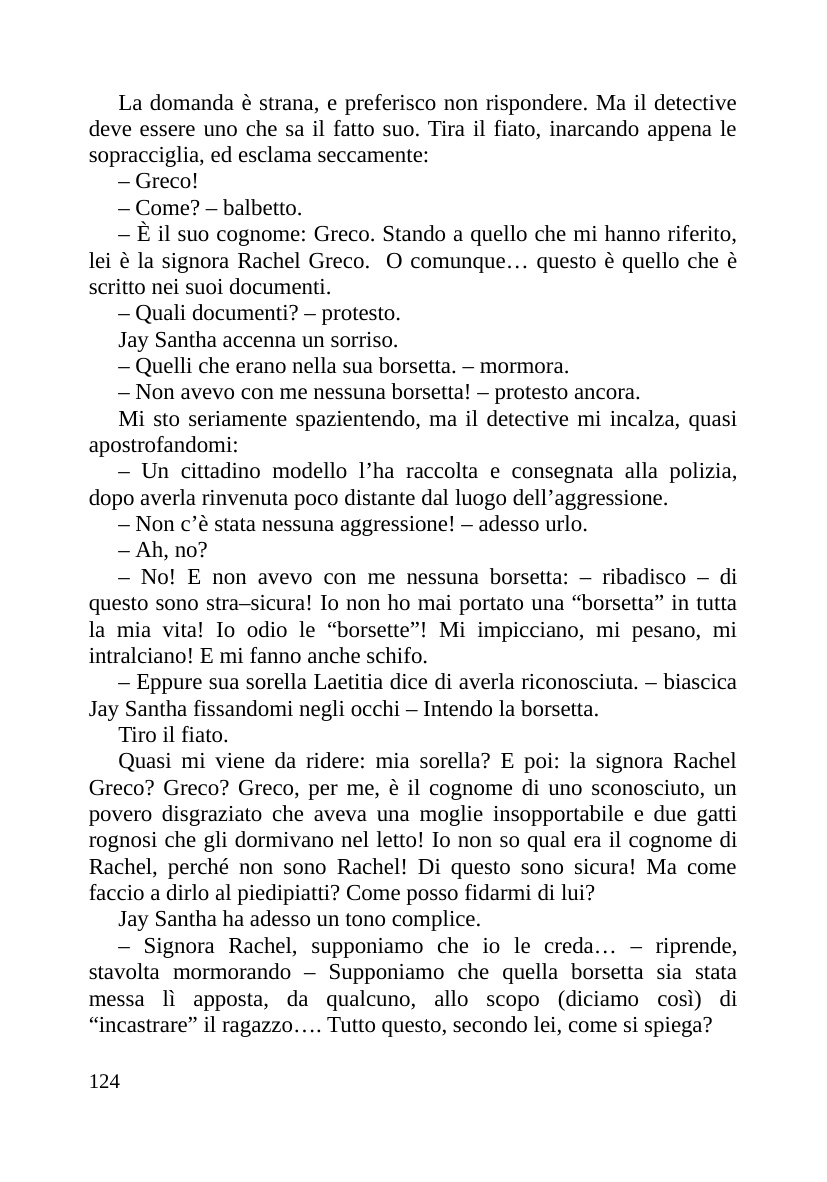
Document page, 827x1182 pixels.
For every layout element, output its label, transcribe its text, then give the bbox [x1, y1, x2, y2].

text – Eppure sua sorella Laetitia dice di averla riconosciuta. – biascica Jay Santha fissandomi negli occhi – Intendo la borsetta. [88, 668, 738, 721]
text – Quelli che erano nella sua borsetta. – mormora. [88, 352, 738, 378]
text – Non avevo con me nessuna borsetta! – protesto ancora. [88, 378, 738, 405]
text La domanda è strana, e preferisco non rispondere. Ma il detective deve essere uno che sa il fatto suo. Tira il fiato, inarcando appena le sopracciglia, ed esclama seccamente: [88, 88, 738, 168]
text – Come? – balbetto. [88, 194, 738, 220]
text – Quali documenti? – protesto. [88, 299, 738, 326]
text – Greco! [88, 168, 738, 194]
text – Non c’è stata nessuna aggressione! – adesso urlo. [88, 510, 738, 537]
text – Ah, no? [88, 537, 738, 563]
text Mi sto seriamente spazientendo, ma il detective mi incalza, quasi apostrofandomi: [88, 405, 738, 457]
text – No! E non avevo con me nessuna borsetta: – ribadisco – di questo sono stra–sicura! Io non ho mai portato una “borsetta” in tutta la mia vita! Io odio le “borsette”! Mi impicciano, mi pesano, mi intralciano! E mi fanno anche schifo. [88, 563, 738, 668]
text – È il suo cognome: Greco. Stando a quello che mi hanno riferito, lei è la signora Rachel Greco. O comunque… questo è quello che è scritto nei suoi documenti. [88, 220, 738, 299]
text Tiro il fiato. [88, 721, 738, 747]
text Quasi mi viene da ridere: mia sorella? E poi: la signora Rachel Greco? Greco? Greco, per me, è il cognome di uno sconosciuto, un povero disgraziato che aveva una moglie insopportabile e due gatti rognosi che gli dormivano nel letto! Io non so qual era il cognome di Rachel, perché non sono Rachel! Di questo sono sicura! Ma come faccio a dirlo al piedipiatti? Come posso fidarmi di lui? [88, 747, 738, 906]
text – Un cittadino modello l’ha raccolta e consegnata alla polizia, dopo averla rinvenuta poco distante dal luogo dell’aggressione. [88, 457, 738, 510]
text Jay Santha accenna un sorriso. [88, 326, 738, 352]
text Jay Santha ha adesso un tono complice. [88, 906, 738, 932]
text – Signora Rachel, supponiamo che io le creda… – riprende, stavolta mormorando – Supponiamo che quella borsetta sia stata messa lì apposta, da qualcuno, allo scopo (diciamo così) di “incastrare” il ragazzo…. Tutto questo, secondo lei, come si spiega? [88, 932, 738, 1037]
